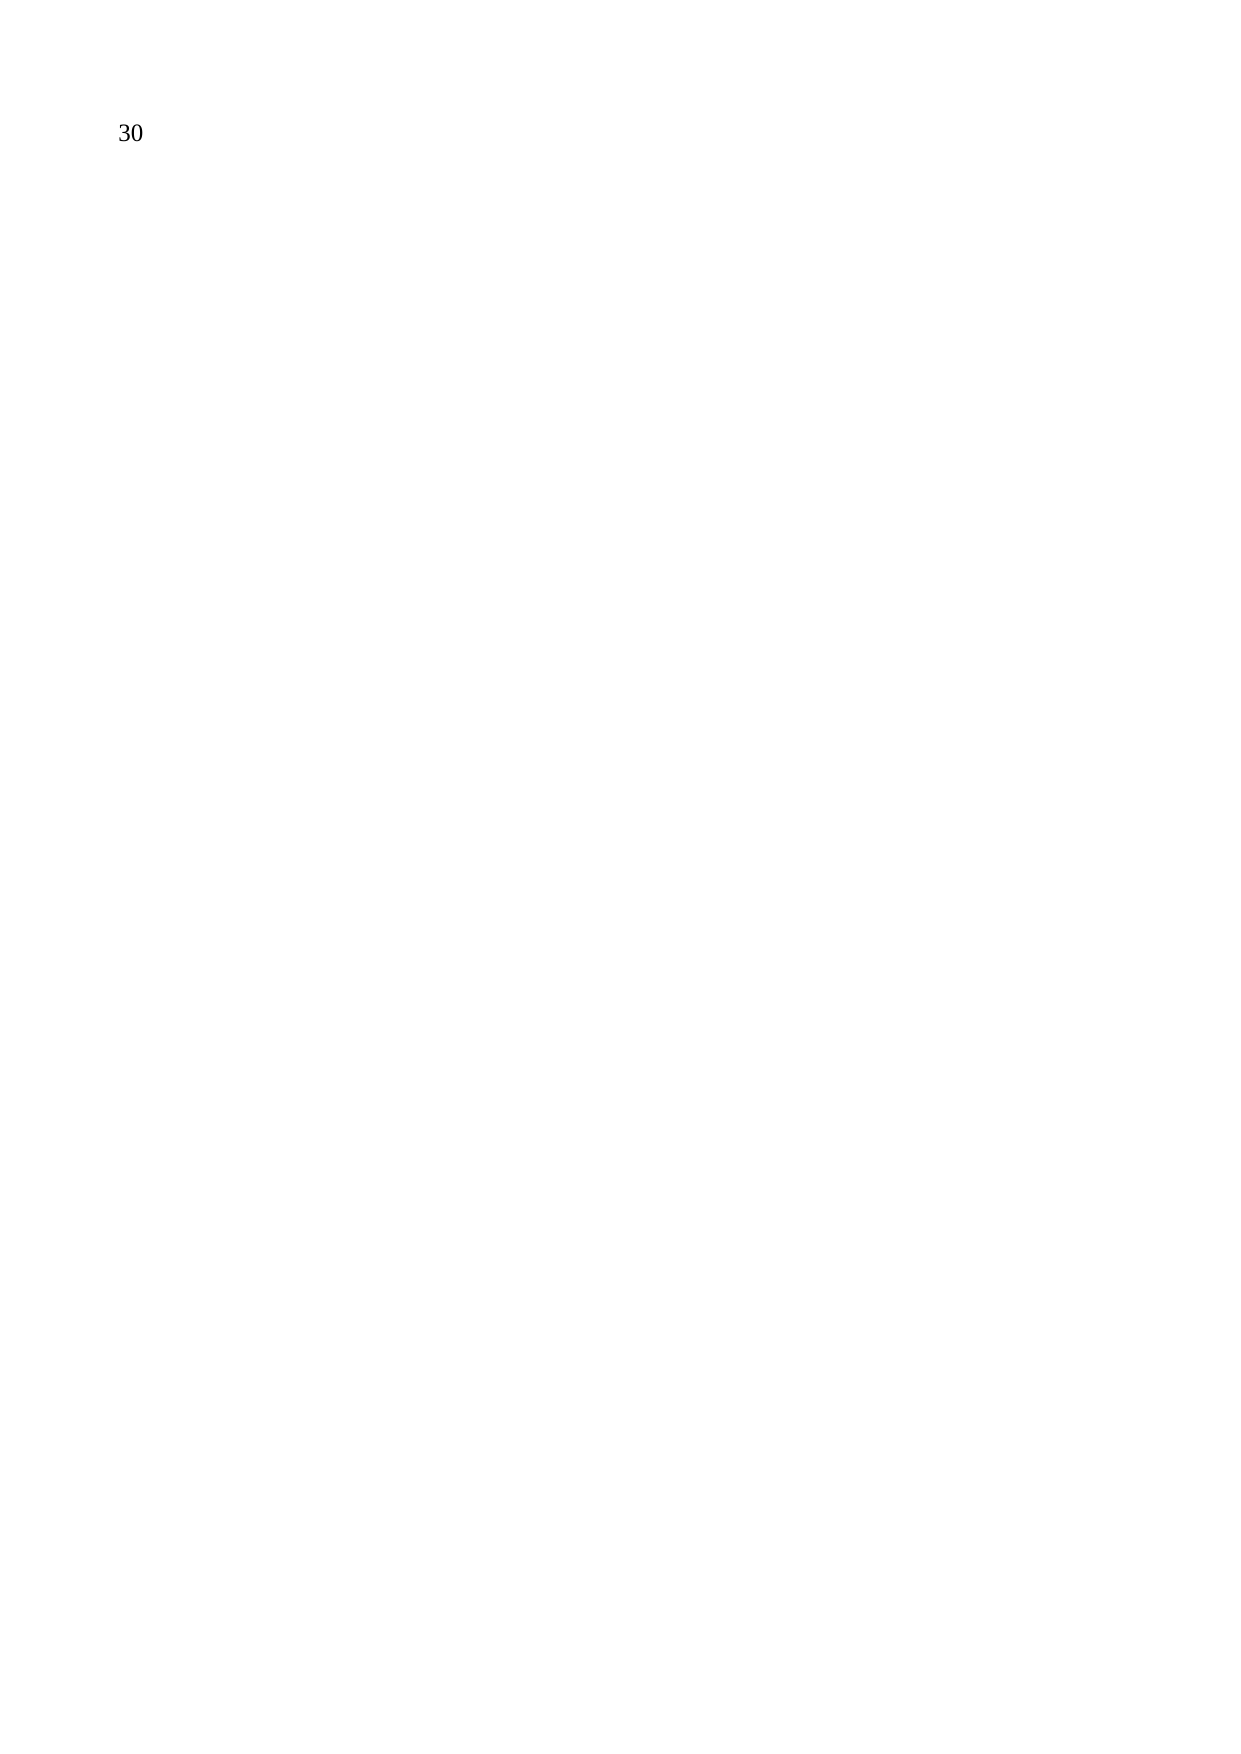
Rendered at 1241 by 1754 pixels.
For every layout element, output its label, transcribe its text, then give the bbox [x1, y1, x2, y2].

table_cell [620, 176, 1122, 204]
table_cell 30 [118, 118, 620, 147]
table_cell [118, 147, 620, 176]
table_cell [620, 204, 1122, 233]
table_cell [118, 204, 620, 233]
table_cell [620, 147, 1122, 176]
table_cell [620, 118, 1122, 147]
table_cell [118, 176, 620, 204]
